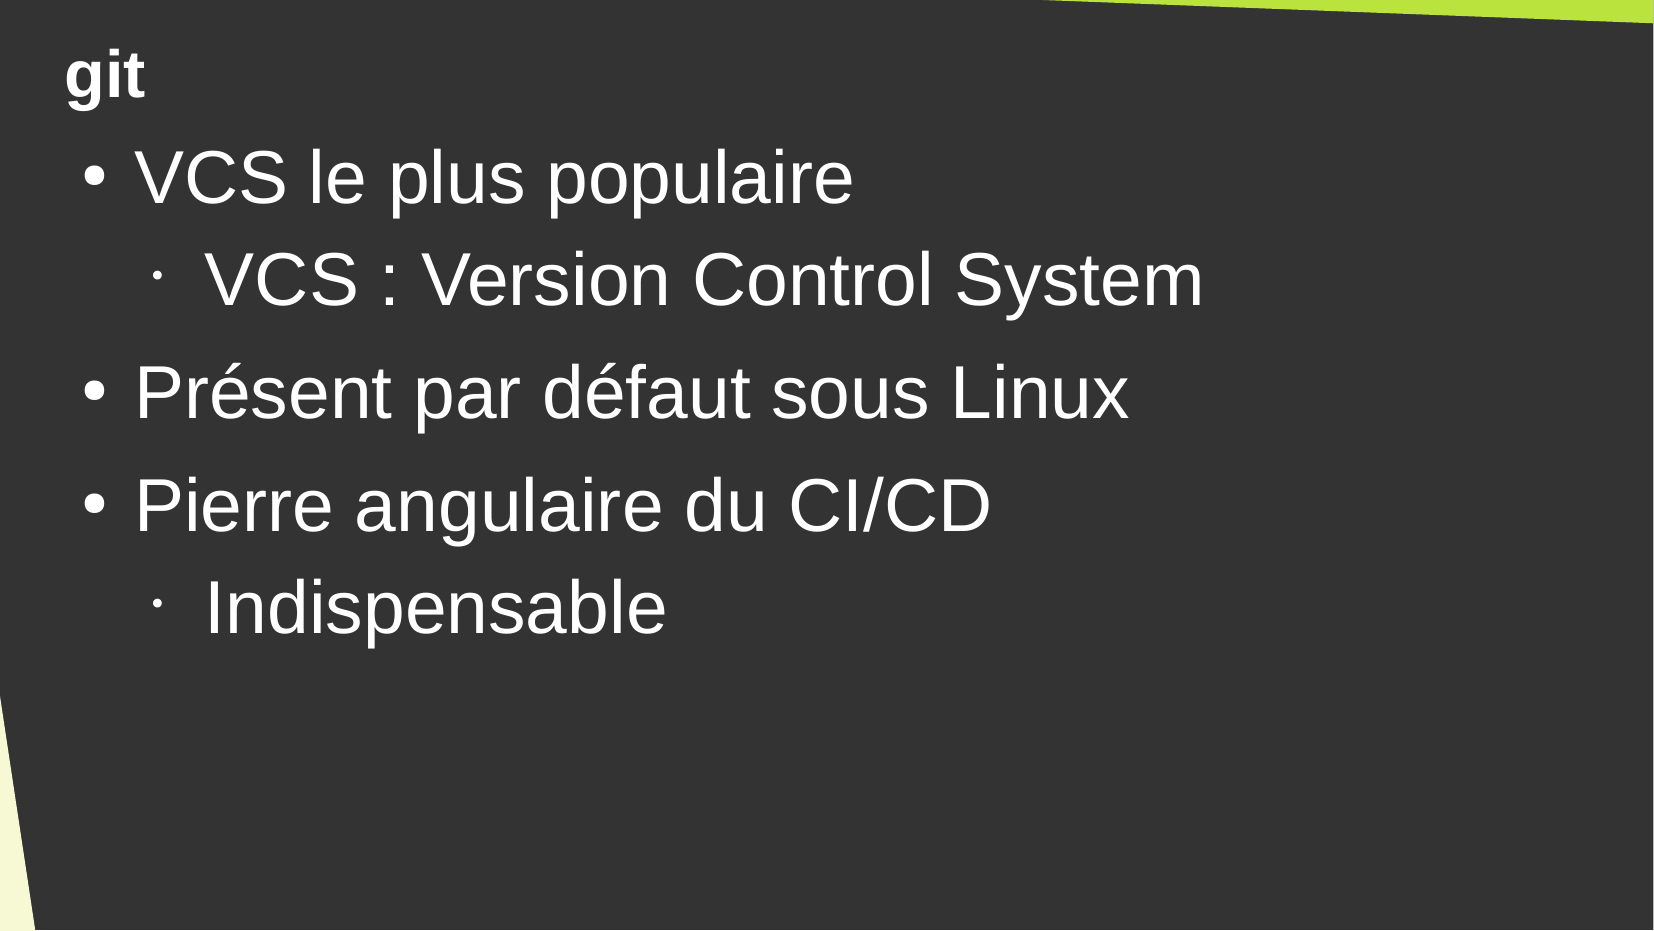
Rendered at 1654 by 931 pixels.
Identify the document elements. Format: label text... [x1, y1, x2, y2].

list VCS le plus populaire VCS : Version Control System Présent par défaut sous Linux Pierre angulaire du CI/CD Indispensable [63, 135, 1542, 780]
text_box [0, 696, 36, 931]
title git [64, 37, 1105, 119]
text_box [1042, 0, 1654, 24]
